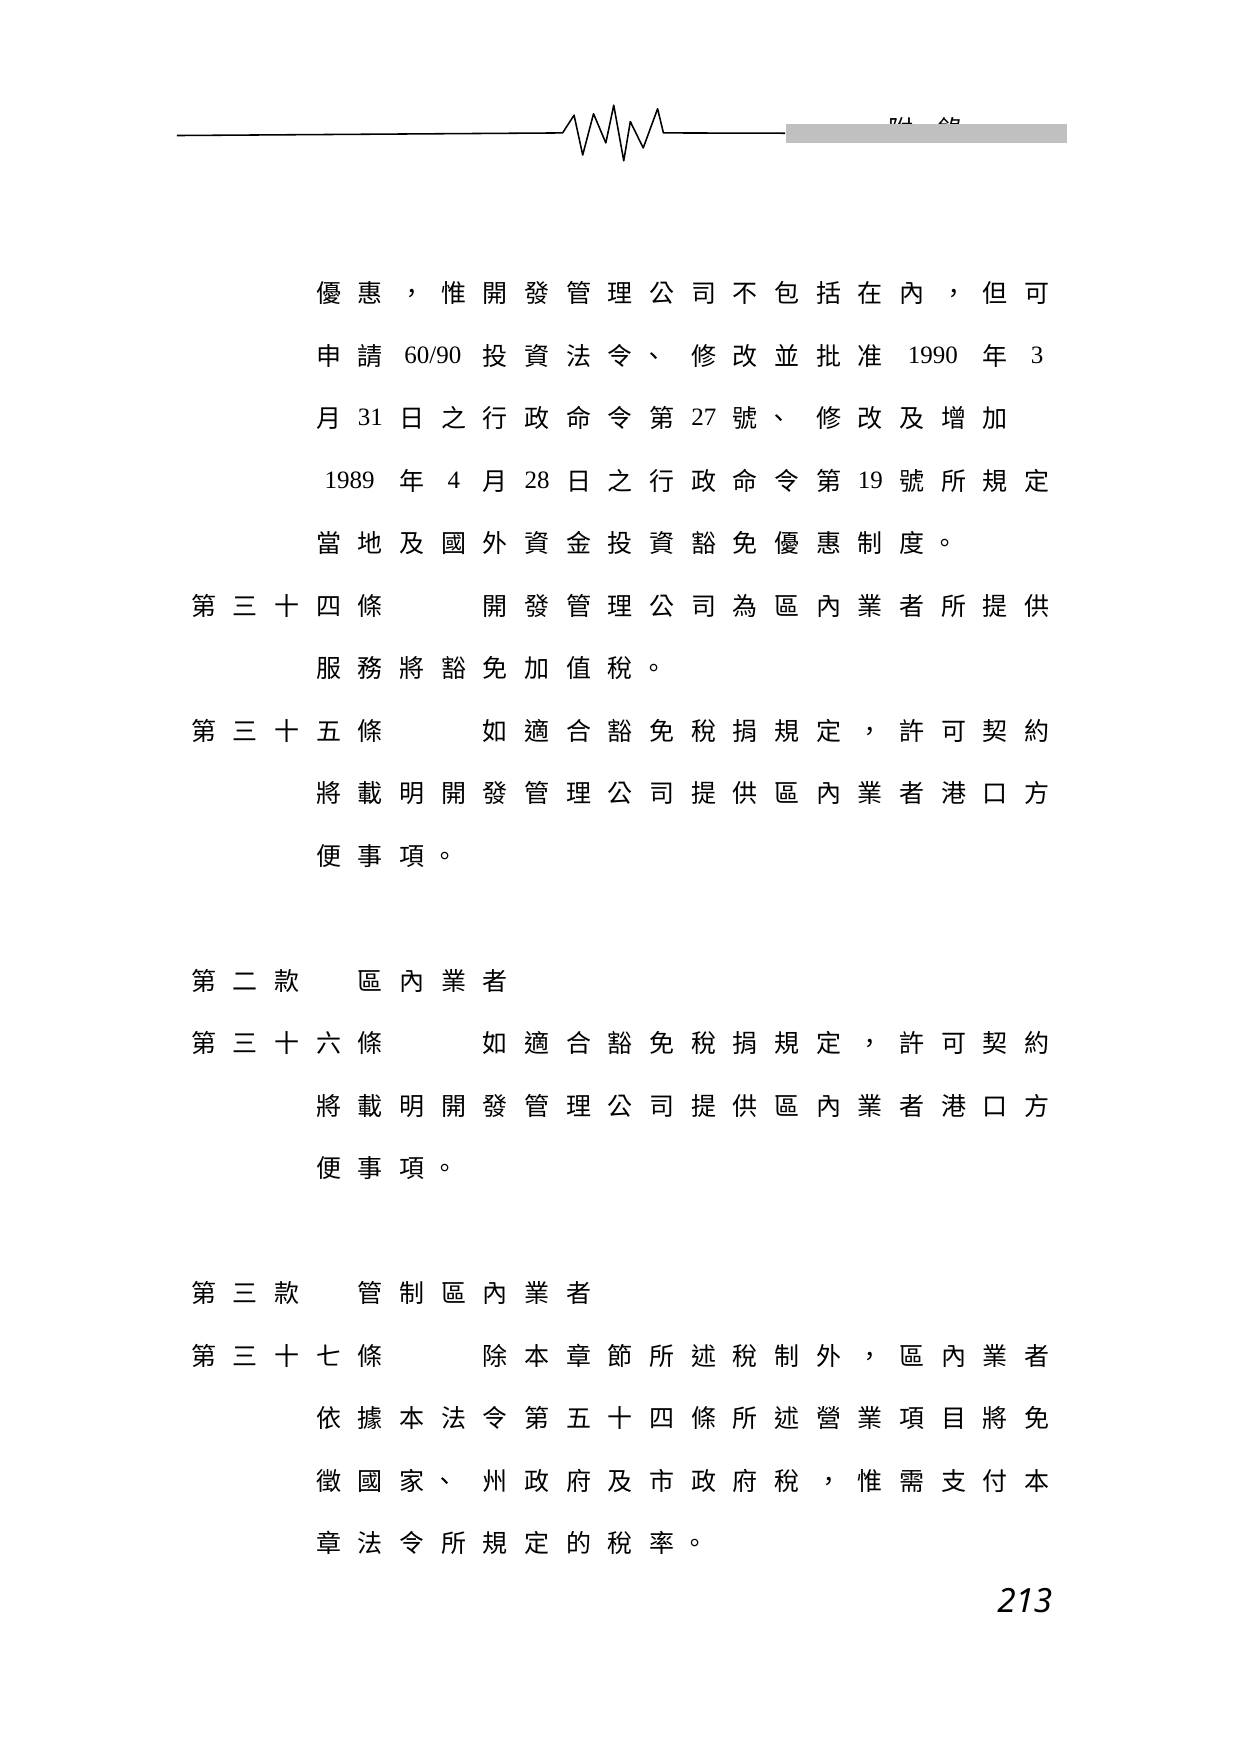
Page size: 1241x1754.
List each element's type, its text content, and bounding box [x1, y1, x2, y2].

text 第三十五條 如適合豁免稅捐規定，許可契約將載明開發管理公司提供區內業者港口方便事項。 [183, 688, 1058, 875]
text 第三十七條 除本章節所述稅制外，區內業者依據本法令第五十四條所述營業項目將免徵國家、州政府及市政府稅，惟需支付本章法令所規定的稅率。 [183, 1313, 1058, 1563]
text 第二款 區內業者 [183, 938, 1058, 1000]
text 第三十四條 開發管理公司為區內業者所提供服務將豁免加值稅。 [183, 563, 1058, 688]
text 優惠，惟開發管理公司不包括在內，但可申請60/90投資法令、修改並批准1990年3月31日之行政命令第27號、修改及增加1989年4月28日之行政命令第19號所規定當地及國外資金投資豁免優惠制度。 [183, 250, 1058, 563]
text 第三十六條 如適合豁免稅捐規定，許可契約將載明開發管理公司提供區內業者港口方便事項。 [183, 1000, 1058, 1188]
text 第三款 管制區內業者 [183, 1250, 1058, 1313]
